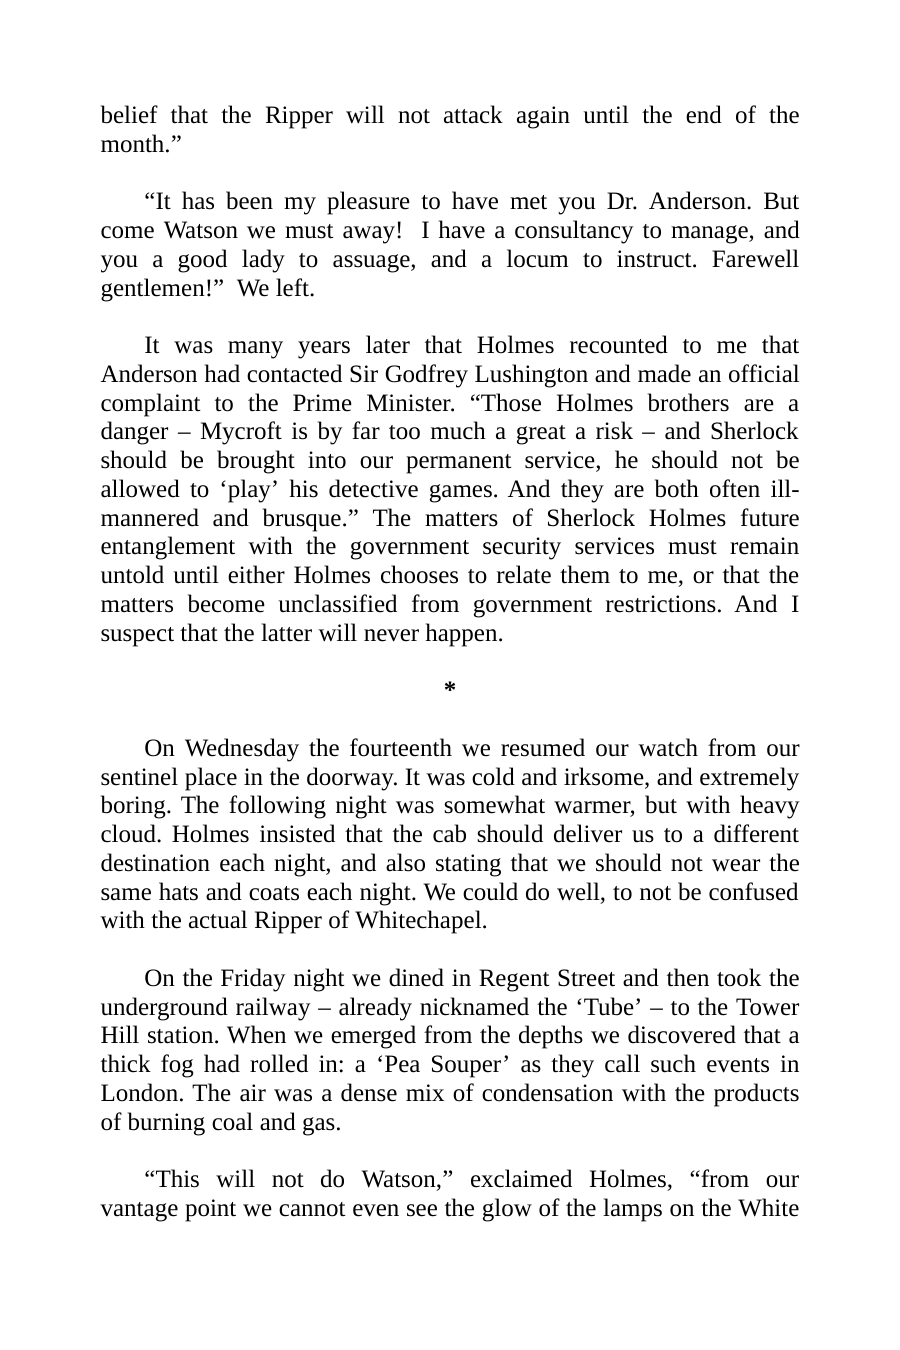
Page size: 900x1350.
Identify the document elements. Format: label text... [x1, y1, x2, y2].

text It was many years later that Holmes recounted to me that Anderson had contacted Sir Godfrey Lushington and made an official complaint to the Prime Minister. “Those Holmes brothers are a danger – Mycroft is by far too much a great a risk – and Sherlock should be brought into our permanent service, he should not be allowed to ‘play’ his detective games. And they are both often ill-mannered and brusque.” The matters of Sherlock Holmes future entanglement with the government security services must remain untold until either Holmes chooses to relate them to me, or that the matters become unclassified from government restrictions. And I suspect that the latter will never happen. [100, 330, 799, 647]
text On Wednesday the fourteenth we resumed our watch from our sentinel place in the doorway. It was cold and irksome, and extremely boring. The following night was somewhat warmer, but with heavy cloud. Holmes insisted that the cab should deliver us to a different destination each night, and also stating that we should not wear the same hats and coats each night. We could do well, to not be confused with the actual Ripper of Whitechapel. [100, 733, 799, 934]
text belief that the Ripper will not attack again until the end of the month.” [100, 100, 799, 158]
text On the Friday night we dined in Regent Street and then took the underground railway – already nicknamed the ‘Tube’ – to the Tower Hill station. When we emerged from the depths we discovered that a thick fog had rolled in: a ‘Pea Souper’ as they call such events in London. The air was a dense mix of condensation with the products of burning coal and gas. [100, 963, 799, 1135]
text * [100, 675, 799, 704]
text “It has been my pleasure to have met you Dr. Anderson. But come Watson we must away! I have a consultancy to manage, and you a good lady to assuage, and a locum to instruct. Farewell gentlemen!” We left. [100, 187, 799, 302]
text “This will not do Watson,” exclaimed Holmes, “from our vantage point we cannot even see the glow of the lamps on the White [100, 1164, 799, 1222]
